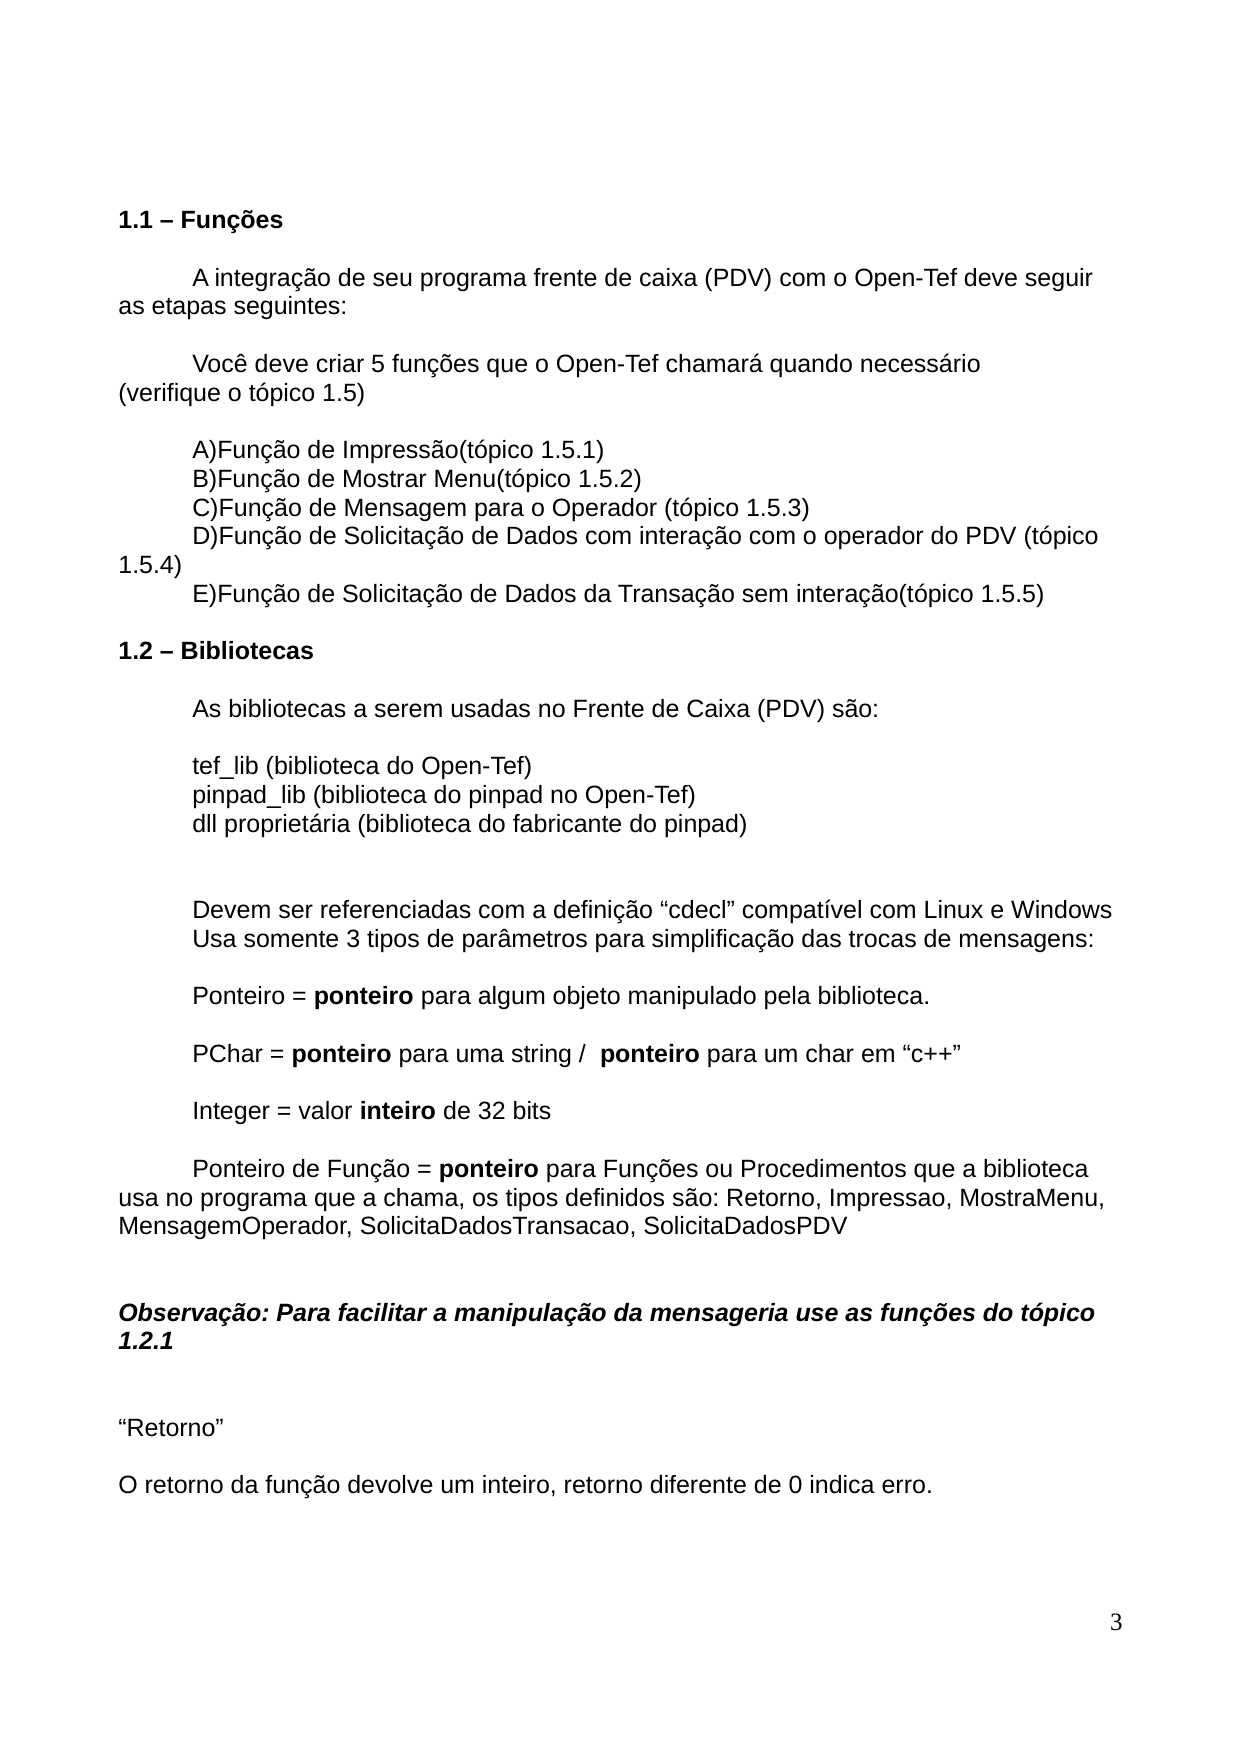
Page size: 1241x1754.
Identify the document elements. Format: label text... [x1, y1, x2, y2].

text Ponteiro = ponteiro para algum objeto manipulado pela biblioteca. [118, 981, 1122, 1010]
text Usa somente 3 tipos de parâmetros para simplificação das trocas de mensagens: [118, 924, 1122, 953]
text “Retorno” [118, 1413, 1122, 1441]
text As bibliotecas a serem usadas no Frente de Caixa (PDV) são: [118, 694, 1122, 723]
text E)Função de Solicitação de Dados da Transação sem interação(tópico 1.5.5) [118, 579, 1122, 608]
text O retorno da função devolve um inteiro, retorno diferente de 0 indica erro. [118, 1470, 1122, 1499]
text A integração de seu programa frente de caixa (PDV) com o Open-Tef deve seguir as etapas seguintes: [118, 263, 1122, 320]
text 1.1 – Funções [118, 205, 1122, 234]
text 1.2 – Bibliotecas [118, 636, 1122, 665]
text A)Função de Impressão(tópico 1.5.1) [118, 435, 1122, 464]
text Ponteiro de Função = ponteiro para Funções ou Procedimentos que a biblioteca usa no programa que a chama, os tipos definidos são: Retorno, Impressao, MostraMenu, MensagemOperador, SolicitaDadosTransacao, SolicitaDadosPDV [118, 1154, 1122, 1240]
text Observação: Para facilitar a manipulação da mensageria use as funções do tópico 1.2.1 [118, 1298, 1122, 1355]
text Devem ser referenciadas com a definição “cdecl” compatível com Linux e Windows [118, 895, 1122, 924]
text D)Função de Solicitação de Dados com interação com o operador do PDV (tópico 1.5.4) [118, 521, 1122, 579]
text (verifique o tópico 1.5) [118, 378, 1122, 406]
text Integer = valor inteiro de 32 bits [118, 1096, 1122, 1125]
text B)Função de Mostrar Menu(tópico 1.5.2) [118, 464, 1122, 493]
text Você deve criar 5 funções que o Open-Tef chamará quando necessário [118, 349, 1122, 378]
text C)Função de Mensagem para o Operador (tópico 1.5.3) [118, 493, 1122, 521]
text PChar = ponteiro para uma string / ponteiro para um char em “c++” [118, 1039, 1122, 1068]
text dll proprietária (biblioteca do fabricante do pinpad) [118, 809, 1122, 838]
text pinpad_lib (biblioteca do pinpad no Open-Tef) [118, 780, 1122, 809]
text tef_lib (biblioteca do Open-Tef) [118, 751, 1122, 780]
